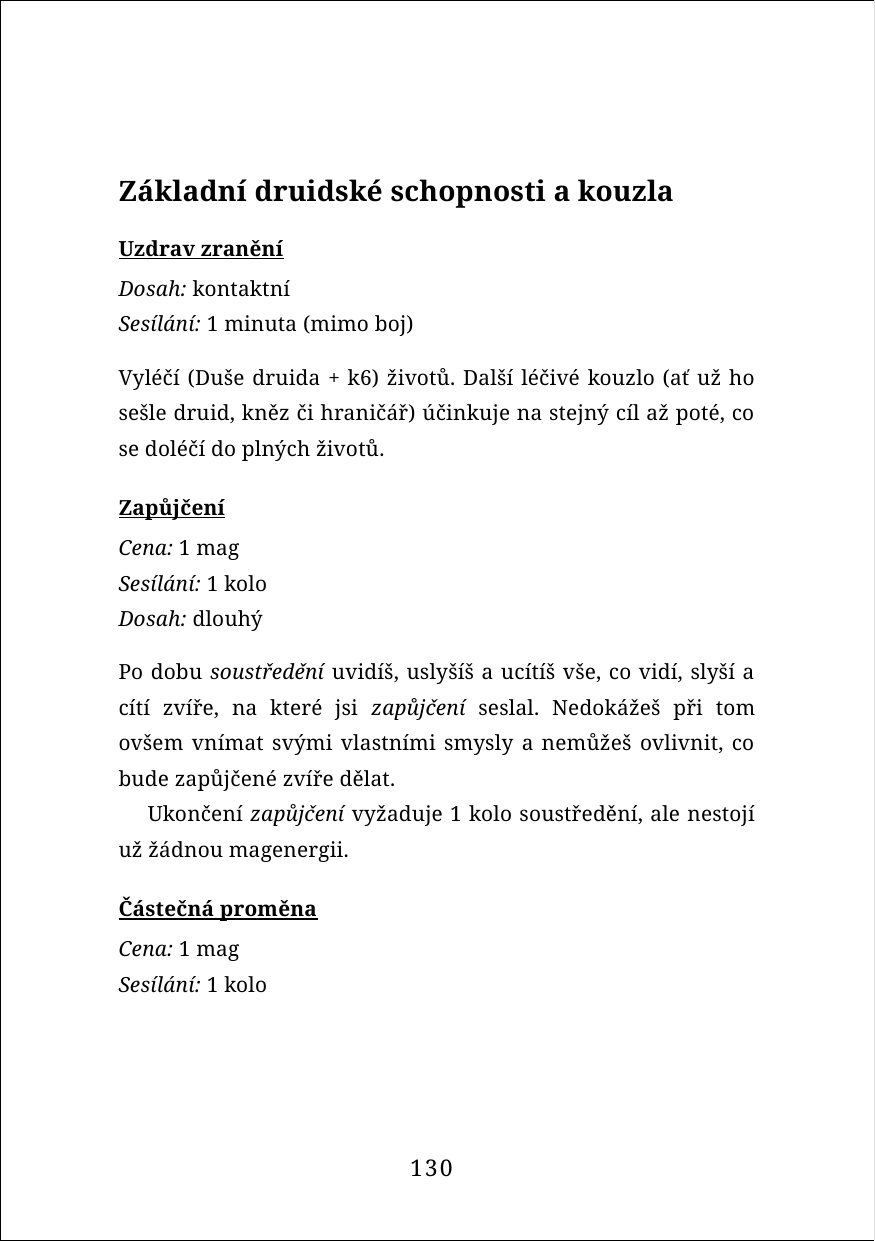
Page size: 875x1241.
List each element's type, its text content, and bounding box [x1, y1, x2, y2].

text Dosah: kontaktní Sesílání: 1 minuta (mimo boj) [118, 274, 756, 338]
text Cena: 1 mag Sesílání: 1 kolo [118, 934, 756, 998]
text Cena: 1 mag Sesílání: 1 kolo Dosah: dlouhý [118, 533, 756, 633]
subtitle Zapůjčení [118, 493, 756, 521]
text Vyléčí (Duše druida + k6) životů. Další léčivé kouzlo (ať už ho sešle druid, kněz či hraničář) účinkuje na stejný cíl až poté, co se doléčí do plných životů. [118, 363, 756, 462]
subtitle Základní druidské schopnosti a kouzla [118, 172, 756, 210]
subtitle Částečná proměna [118, 894, 756, 923]
subtitle Uzdrav zranění [118, 234, 756, 262]
text Po dobu soustředění uvidíš, uslyšíš a ucítíš vše, co vidí, slyší a cítí zvíře, na které jsi zapůjčení seslal. Nedokážeš při tom ovšem vnímat svými vlastními smysly a nemůžeš ovlivnit, co bude zapůjčené zvíře dělat. Ukončení zapůjčení vyžaduje 1 kolo soustředění, ale nestojí už žádnou magenergii. [118, 657, 756, 863]
